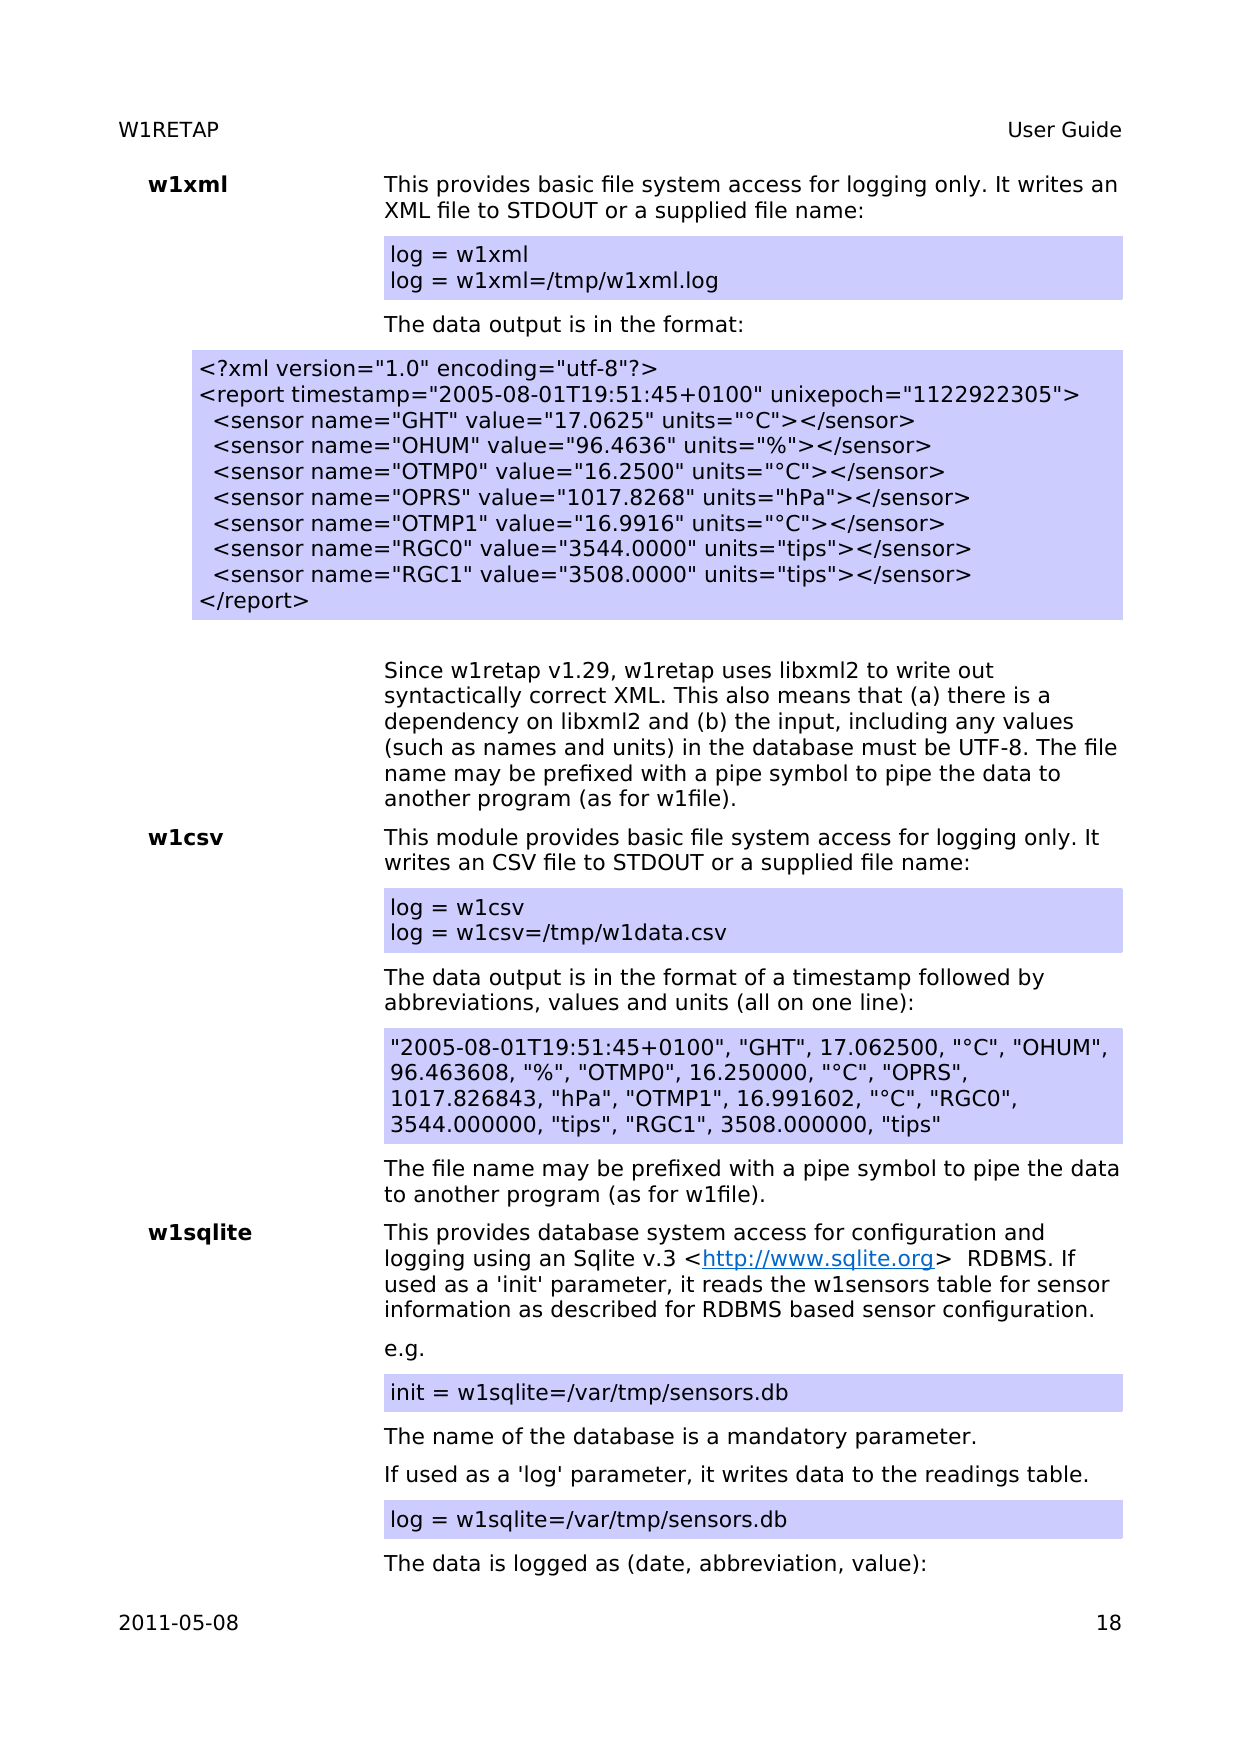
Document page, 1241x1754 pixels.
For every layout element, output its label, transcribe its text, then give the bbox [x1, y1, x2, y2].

text log = w1xml log = w1xml=/tmp/w1xml.log [385, 237, 1122, 299]
text log = w1csv log = w1csv=/tmp/w1data.csv [385, 890, 1122, 952]
list The file name may be prefixed with a pipe symbol to pipe the data to another program (as for w1file). [148, 1156, 1122, 1207]
list If used as a 'log' parameter, it writes data to the readings table. [148, 1462, 1122, 1488]
list Since w1retap v1.29, w1retap uses libxml2 to write out syntactically correct XML. This also means that (a) there is a dependency on libxml2 and (b) the input, including any values (such as names and units) in the database must be UTF-8. The file name may be prefixed with a pipe symbol to pipe the data to another program (as for w1file). [148, 658, 1122, 812]
list w1csv This module provides basic file system access for logging only. It writes an CSV file to STDOUT or a supplied file name: [148, 824, 1122, 876]
list The name of the database is a mandatory parameter. [148, 1424, 1122, 1450]
list w1xml This provides basic file system access for logging only. It writes an XML file to STDOUT or a supplied file name: [148, 172, 1122, 223]
list w1sqlite This provides database system access for configuration and logging using an Sqlite v.3 <http://www.sqlite.org> RDBMS. If used as a 'init' parameter, it reads the w1sensors table for sensor information as described for RDBMS based sensor configuration. [148, 1220, 1122, 1323]
text init = w1sqlite=/var/tmp/sensors.db [385, 1375, 1122, 1411]
list The data output is in the format of a timestamp followed by abbreviations, values and units (all on one line): [148, 964, 1122, 1016]
list e.g. [148, 1335, 1122, 1361]
text <?xml version="1.0" encoding="utf-8"?> <report timestamp="2005-08-01T19:51:45+0100" unixepoch="1122922305"> <sensor name="GHT" value="17.0625" units="°C"></sensor> <sensor name="OHUM" value="96.4636" units="%"></sensor> <sensor name="OTMP0" value="16.2500" units="°C"></sensor> <sensor name="OPRS" value="1017.8268" units="hPa"></sensor> <sensor name="OTMP1" value="16.9916" units="°C"></sensor> <sensor name="RGC0" value="3544.0000" units="tips"></sensor> <sensor name="RGC1" value="3508.0000" units="tips"></sensor> </report> [193, 351, 1122, 619]
text log = w1sqlite=/var/tmp/sensors.db [385, 1501, 1122, 1538]
text "2005-08-01T19:51:45+0100", "GHT", 17.062500, "°C", "OHUM", 96.463608, "%", "OTMP0", 16.250000, "°C", "OPRS", 1017.826843, "hPa", "OTMP1", 16.991602, "°C", "RGC0", 3544.000000, "tips", "RGC1", 3508.000000, "tips" [385, 1030, 1122, 1143]
list The data is logged as (date, abbreviation, value): [148, 1551, 1122, 1576]
list The data output is in the format: [148, 312, 1122, 338]
